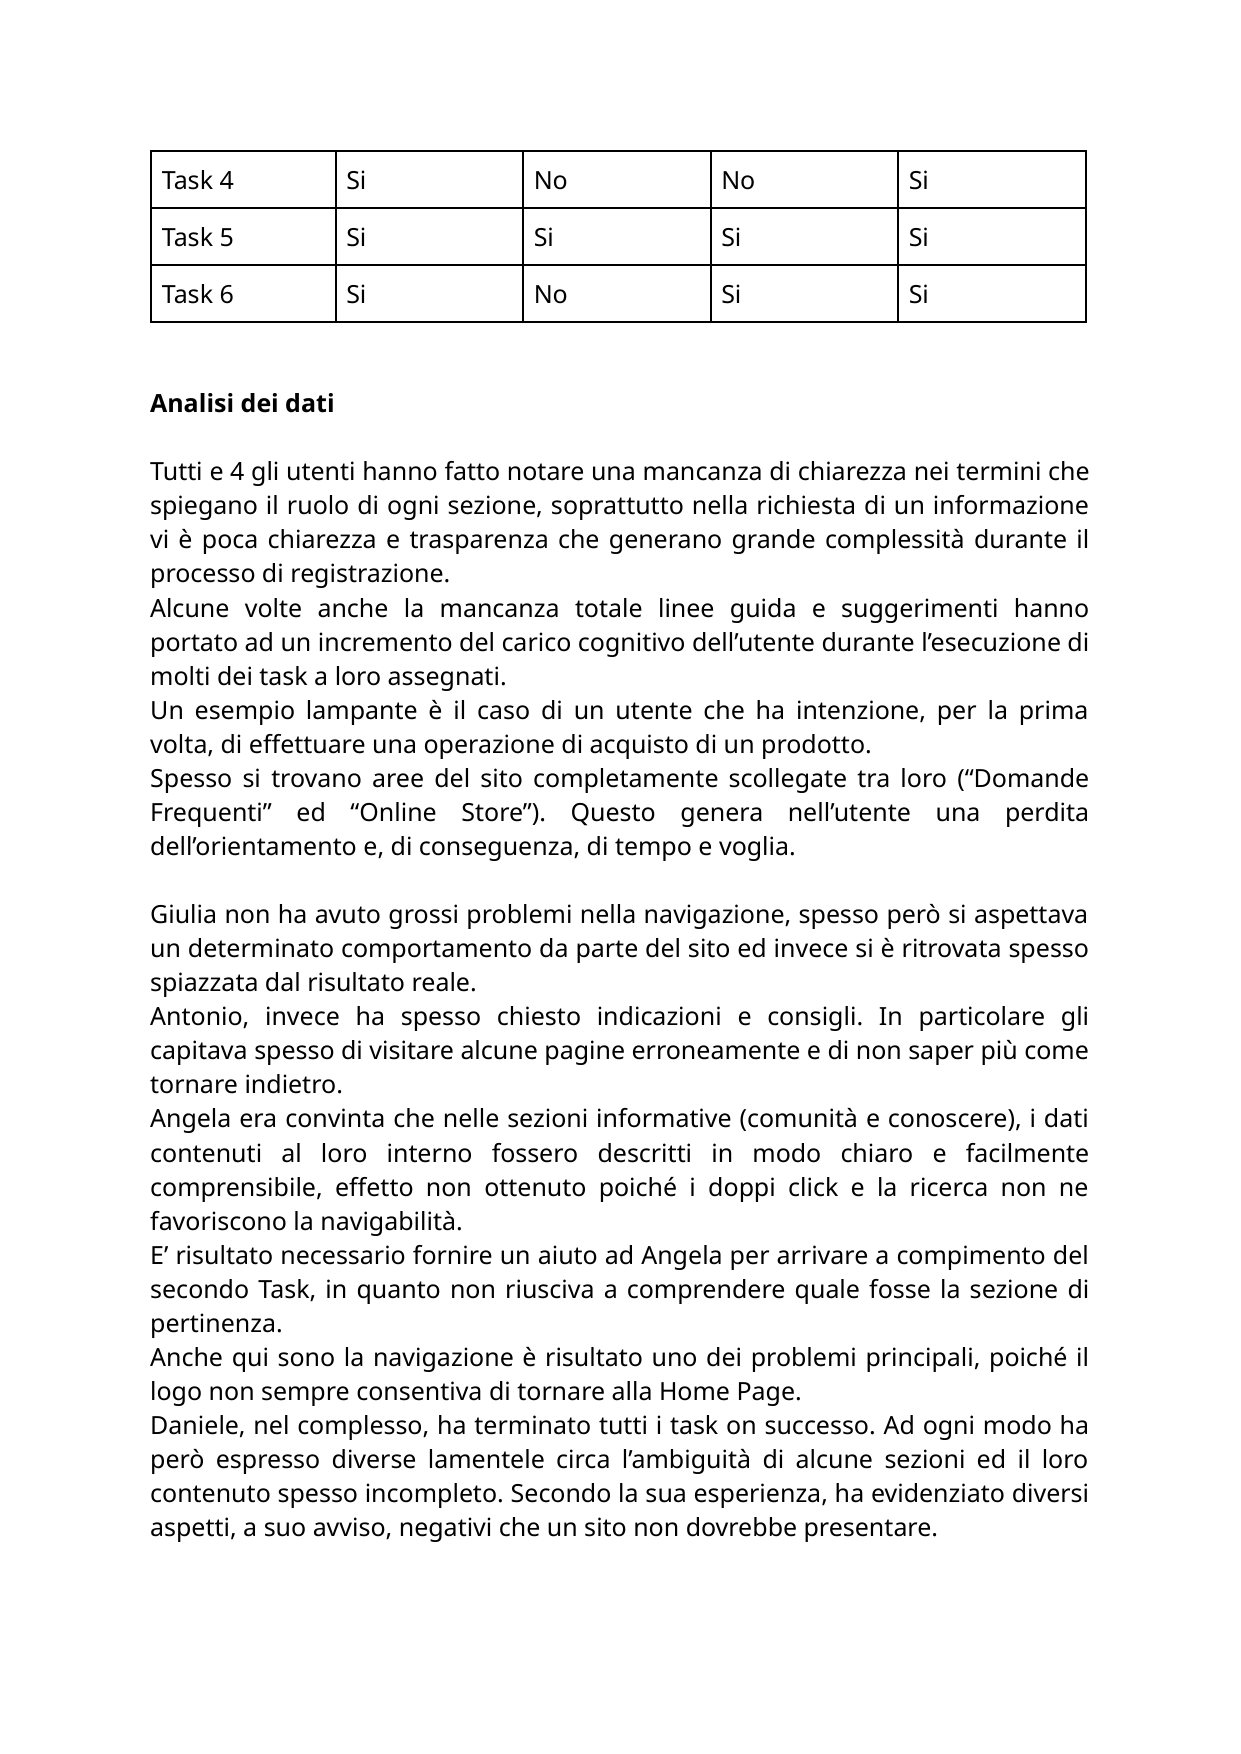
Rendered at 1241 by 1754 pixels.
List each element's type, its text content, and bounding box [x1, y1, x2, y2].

table_cell Si [899, 266, 1085, 321]
table_cell Si [337, 152, 522, 207]
table_cell Task 5 [152, 209, 335, 264]
table_cell Si [899, 209, 1085, 264]
table_cell Si [337, 266, 522, 321]
text Un esempio lampante è il caso di un utente che ha intenzione, per la prima volta, di effettuare una operazione di acquisto di un prodotto. [150, 692, 1090, 761]
table_cell Si [337, 209, 522, 264]
table_cell No [524, 266, 710, 321]
table_cell No [712, 152, 897, 207]
text Alcune volte anche la mancanza totale linee guida e suggerimenti hanno portato ad un incremento del carico cognitivo dell’utente durante l’esecuzione di molti dei task a loro assegnati. [150, 590, 1090, 692]
text Tutti e 4 gli utenti hanno fatto notare una mancanza di chiarezza nei termini che spiegano il ruolo di ogni sezione, soprattutto nella richiesta di un informazione vi è poca chiarezza e trasparenza che generano grande complessità durante il processo di registrazione. [150, 454, 1090, 590]
text Giulia non ha avuto grossi problemi nella navigazione, spesso però si aspettava un determinato comportamento da parte del sito ed invece si è ritrovata spesso spiazzata dal risultato reale. [150, 897, 1090, 999]
text Angela era convinta che nelle sezioni informative (comunità e conoscere), i dati contenuti al loro interno fossero descritti in modo chiaro e facilmente comprensibile, effetto non ottenuto poiché i doppi click e la ricerca non ne favoriscono la navigabilità. [150, 1101, 1090, 1237]
text Spesso si trovano aree del sito completamente scollegate tra loro (“Domande Frequenti” ed “Online Store”). Questo genera nell’utente una perdita dell’orientamento e, di conseguenza, di tempo e voglia. [150, 761, 1090, 863]
table_cell No [524, 152, 710, 207]
text E’ risultato necessario fornire un aiuto ad Angela per arrivare a compimento del secondo Task, in quanto non riusciva a comprendere quale fosse la sezione di pertinenza. [150, 1237, 1090, 1339]
text Daniele, nel complesso, ha terminato tutti i task on successo. Ad ogni modo ha però espresso diverse lamentele circa l’ambiguità di alcune sezioni ed il loro contenuto spesso incompleto. Secondo la sua esperienza, ha evidenziato diversi aspetti, a suo avviso, negativi che un sito non dovrebbe presentare. [150, 1408, 1090, 1544]
table_cell Si [712, 266, 897, 321]
table_cell Task 4 [152, 152, 335, 207]
table_cell Si [712, 209, 897, 264]
table_cell Si [524, 209, 710, 264]
text Antonio, invece ha spesso chiesto indicazioni e consigli. In particolare gli capitava spesso di visitare alcune pagine erroneamente e di non saper più come tornare indietro. [150, 999, 1090, 1101]
text Analisi dei dati [150, 386, 1090, 420]
text Anche qui sono la navigazione è risultato uno dei problemi principali, poiché il logo non sempre consentiva di tornare alla Home Page. [150, 1339, 1090, 1408]
table_cell Si [899, 152, 1085, 207]
table_cell Task 6 [152, 266, 335, 321]
